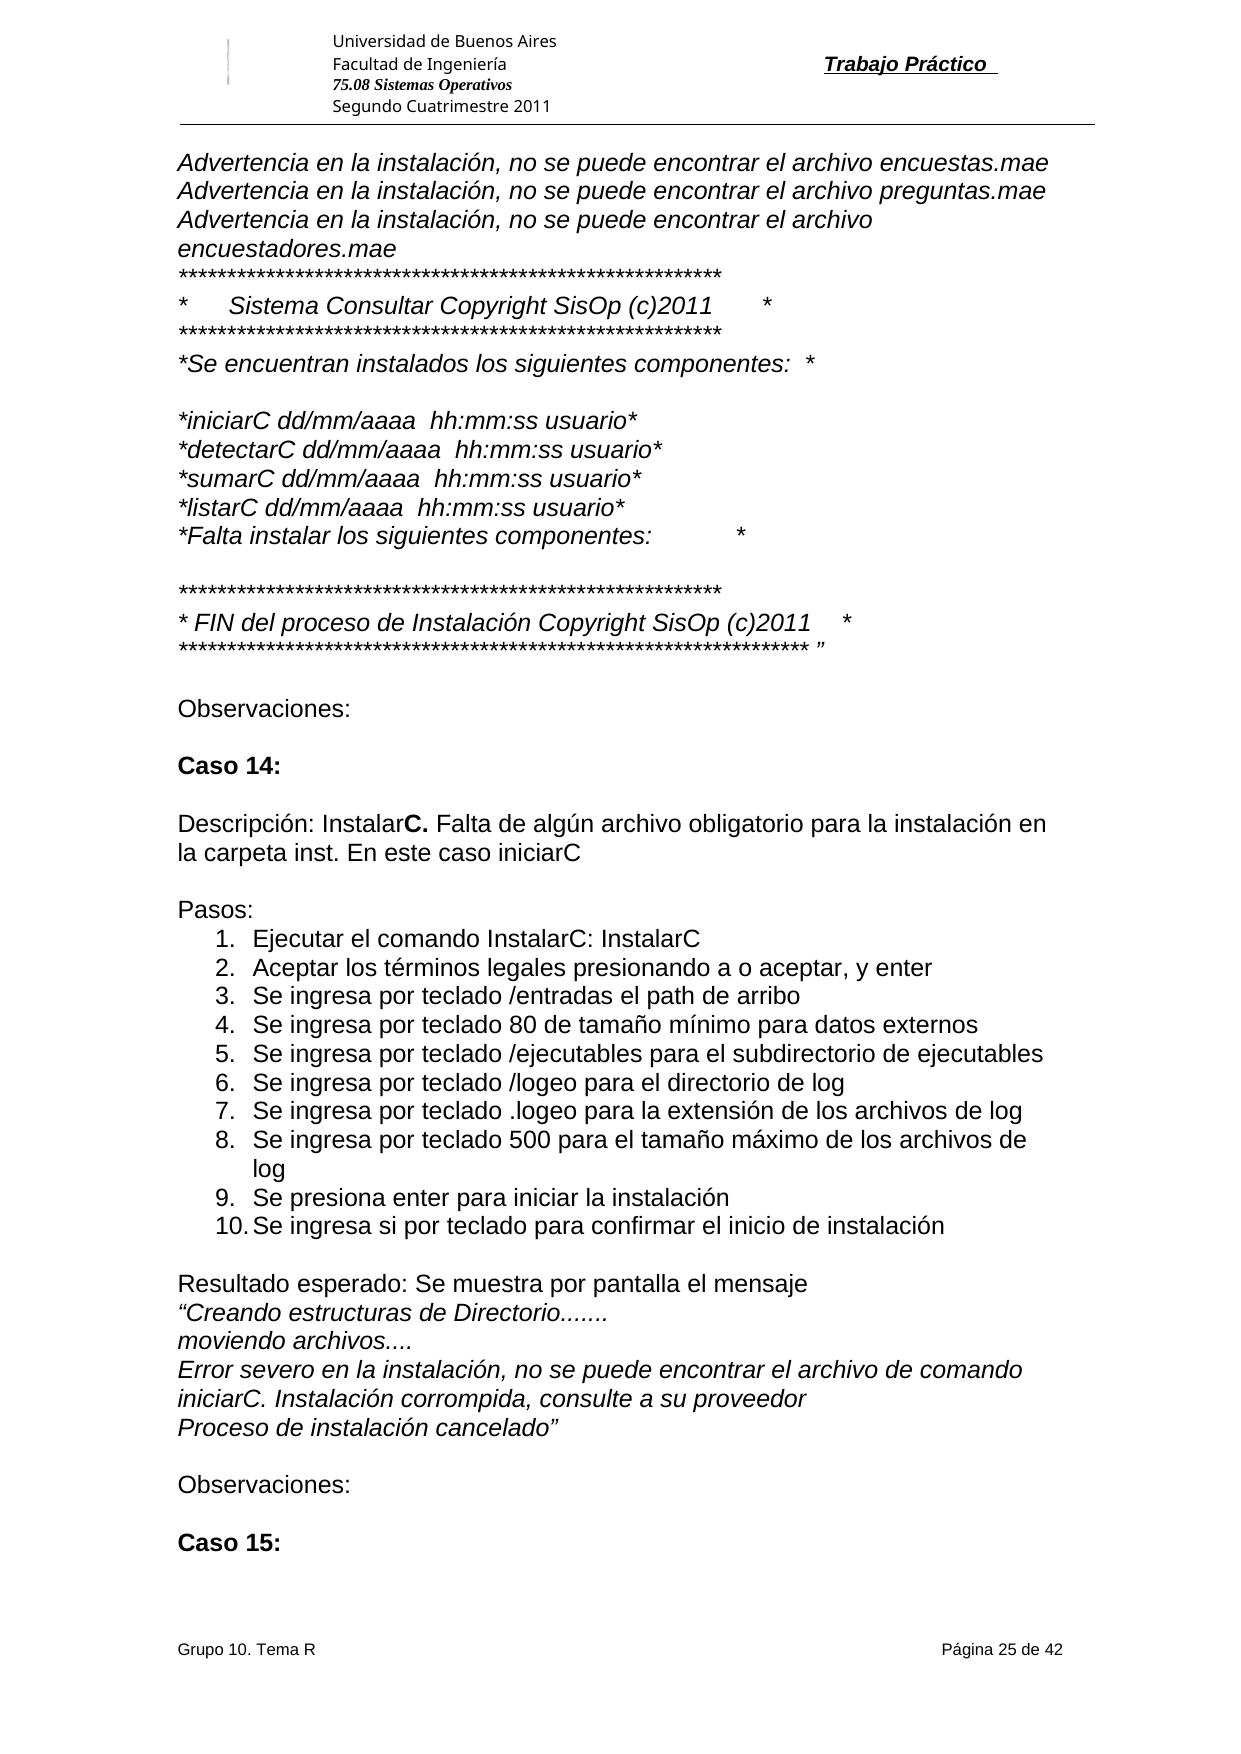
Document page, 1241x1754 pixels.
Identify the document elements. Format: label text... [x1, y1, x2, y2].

text *Se encuentran instalados los siguientes componentes: * [177, 349, 1063, 378]
text Pasos: [177, 895, 1063, 924]
text ***************************************************************** ” [177, 636, 1063, 665]
list Se ingresa por teclado /entradas el path de arribo [215, 981, 1063, 1010]
text *listarC dd/mm/aaaa hh:mm:ss usuario* [177, 493, 1063, 521]
text Caso 15: [177, 1528, 1063, 1556]
text Advertencia en la instalación, no se puede encontrar el archivo encuestadores.mae [177, 205, 1063, 263]
list Se ingresa por teclado /ejecutables para el subdirectorio de ejecutables [215, 1039, 1063, 1068]
text ******************************************************** [177, 263, 1063, 291]
text *sumarC dd/mm/aaaa hh:mm:ss usuario* [177, 464, 1063, 493]
list Aceptar los términos legales presionando a o aceptar, y enter [215, 953, 1063, 981]
text Advertencia en la instalación, no se puede encontrar el archivo encuestas.mae [177, 148, 1063, 176]
list Se ingresa si por teclado para confirmar el inicio de instalación [215, 1211, 1063, 1240]
text Advertencia en la instalación, no se puede encontrar el archivo preguntas.mae [177, 176, 1063, 205]
text Error severo en la instalación, no se puede encontrar el archivo de comando iniciarC. Instalación corrompida, consulte a su proveedor [177, 1355, 1063, 1413]
text Resultado esperado: Se muestra por pantalla el mensaje [177, 1269, 1063, 1298]
text Proceso de instalación cancelado” [177, 1413, 1063, 1441]
list Se ingresa por teclado .logeo para la extensión de los archivos de log [215, 1096, 1063, 1125]
text * FIN del proceso de Instalación Copyright SisOp (c)2011 * [177, 608, 1063, 636]
text * Sistema Consultar Copyright SisOp (c)2011 * [177, 291, 1063, 320]
list Se ingresa por teclado 500 para el tamaño máximo de los archivos de log [215, 1125, 1063, 1183]
list Se ingresa por teclado /logeo para el directorio de log [215, 1068, 1063, 1096]
text *Falta instalar los siguientes componentes: * [177, 521, 1063, 550]
text moviendo archivos.... [177, 1326, 1063, 1355]
text Descripción: InstalarC. Falta de algún archivo obligatorio para la instalación en la carpeta inst. En este caso iniciarC [177, 809, 1063, 866]
text Observaciones: [177, 1470, 1063, 1499]
list Ejecutar el comando InstalarC: InstalarC [215, 924, 1063, 953]
text *iniciarC dd/mm/aaaa hh:mm:ss usuario* [177, 406, 1063, 435]
list Se ingresa por teclado 80 de tamaño mínimo para datos externos [215, 1010, 1063, 1039]
list Se presiona enter para iniciar la instalación [215, 1183, 1063, 1211]
text Caso 14: [177, 751, 1063, 780]
text Observaciones: [177, 694, 1063, 723]
text “Creando estructuras de Directorio....... [177, 1298, 1063, 1326]
text ******************************************************** [177, 579, 1063, 608]
text *detectarC dd/mm/aaaa hh:mm:ss usuario* [177, 435, 1063, 464]
text ******************************************************** [177, 320, 1063, 349]
